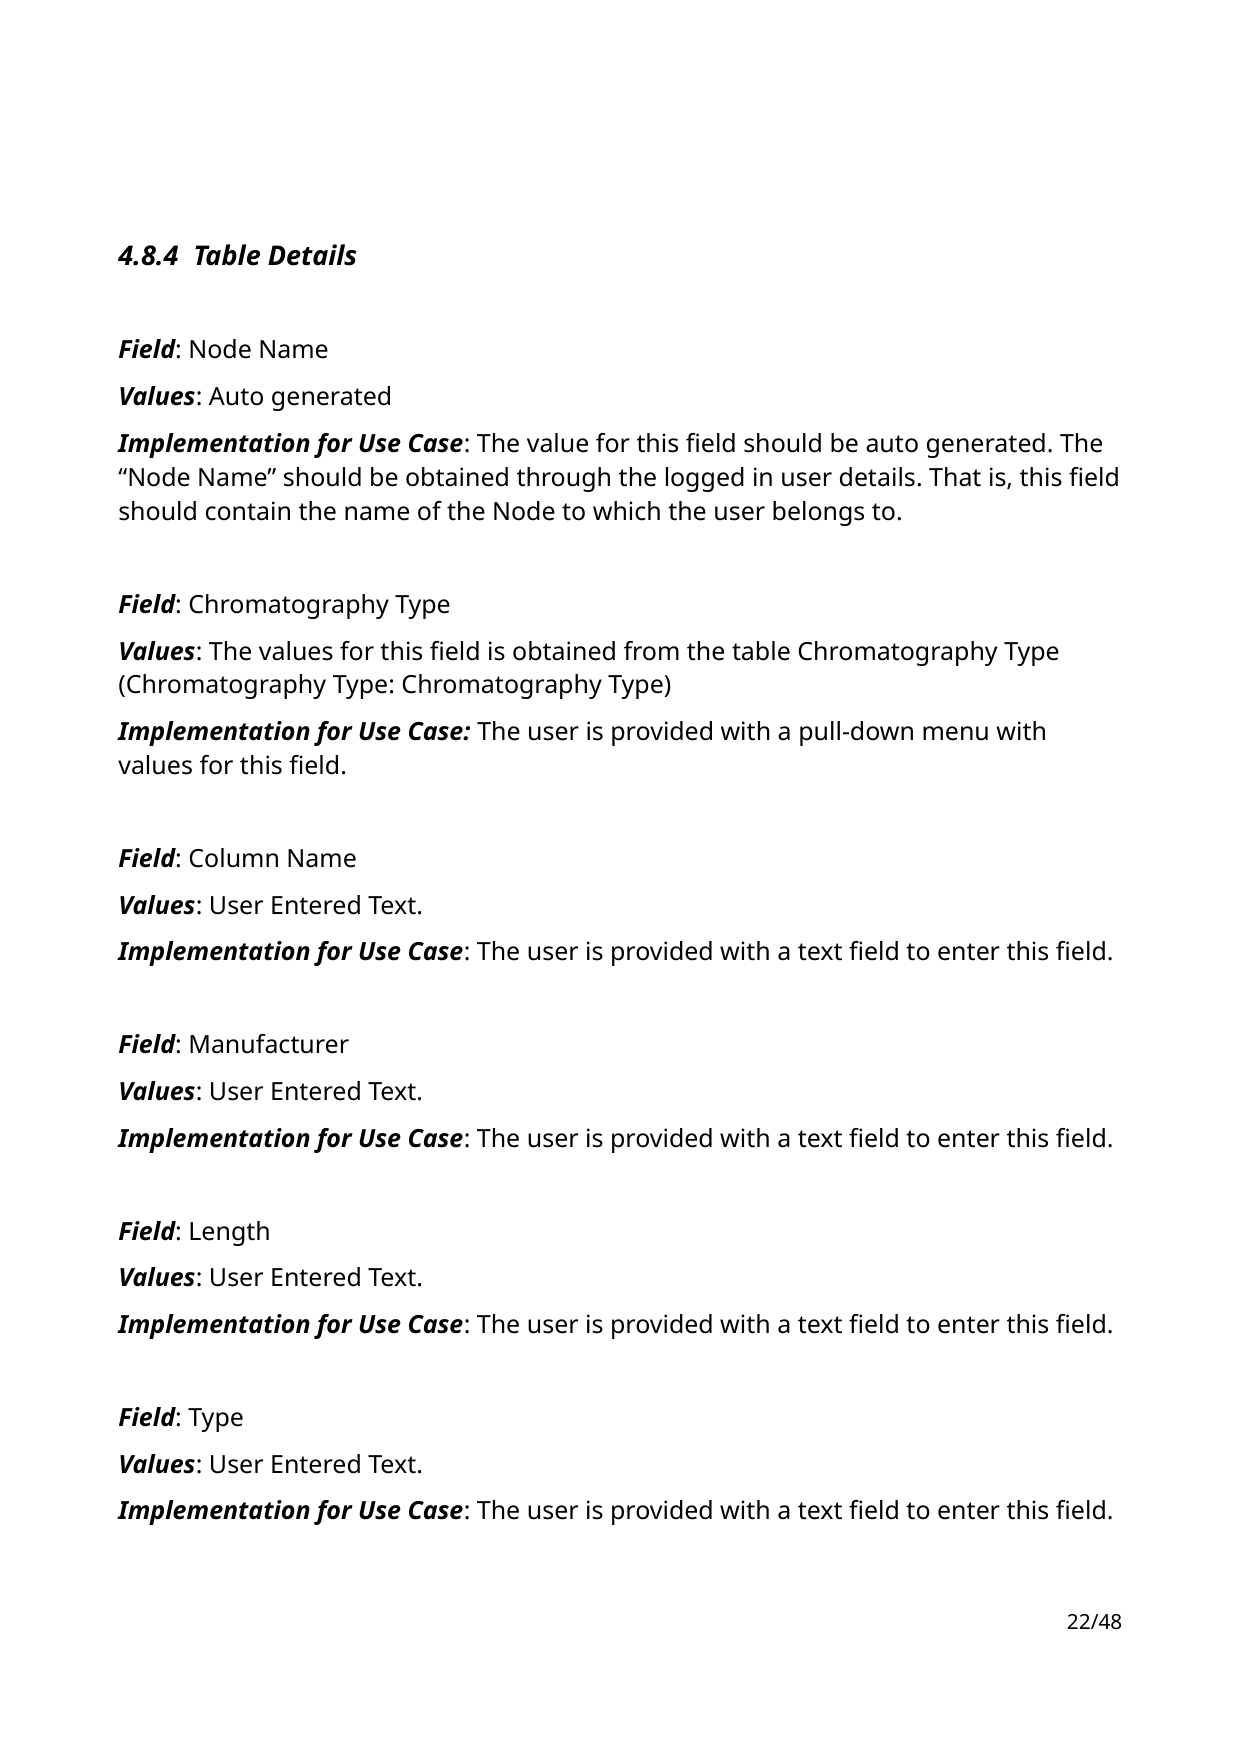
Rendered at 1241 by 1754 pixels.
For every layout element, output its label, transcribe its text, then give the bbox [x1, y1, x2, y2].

text Values: User Entered Text. [118, 887, 1122, 922]
text Field: Chromatography Type [118, 587, 1122, 621]
text Implementation for Use Case: The user is provided with a text field to enter this field. [118, 1493, 1122, 1527]
text Field: Length [118, 1213, 1122, 1247]
text Field: Column Name [118, 841, 1122, 875]
text Field: Manufacturer [118, 1027, 1122, 1061]
text Values: Auto generated [118, 379, 1122, 413]
text Field: Type [118, 1400, 1122, 1434]
text Implementation for Use Case: The user is provided with a text field to enter this field. [118, 1307, 1122, 1341]
text Values: User Entered Text. [118, 1260, 1122, 1294]
text Implementation for Use Case: The user is provided with a text field to enter this field. [118, 934, 1122, 968]
text Implementation for Use Case: The user is provided with a text field to enter this field. [118, 1120, 1122, 1154]
text Field: Node Name [118, 332, 1122, 366]
text Values: User Entered Text. [118, 1074, 1122, 1108]
subtitle Table Details [118, 236, 1122, 273]
text Values: The values for this field is obtained from the table Chromatography Type (Chromatography Type: Chromatography Type) [118, 633, 1122, 701]
text Values: User Entered Text. [118, 1446, 1122, 1480]
text Implementation for Use Case: The value for this field should be auto generated. The “Node Name” should be obtained through the logged in user details. That is, this field should contain the name of the Node to which the user belongs to. [118, 425, 1122, 527]
text Implementation for Use Case: The user is provided with a pull-down menu with values for this field. [118, 714, 1122, 782]
